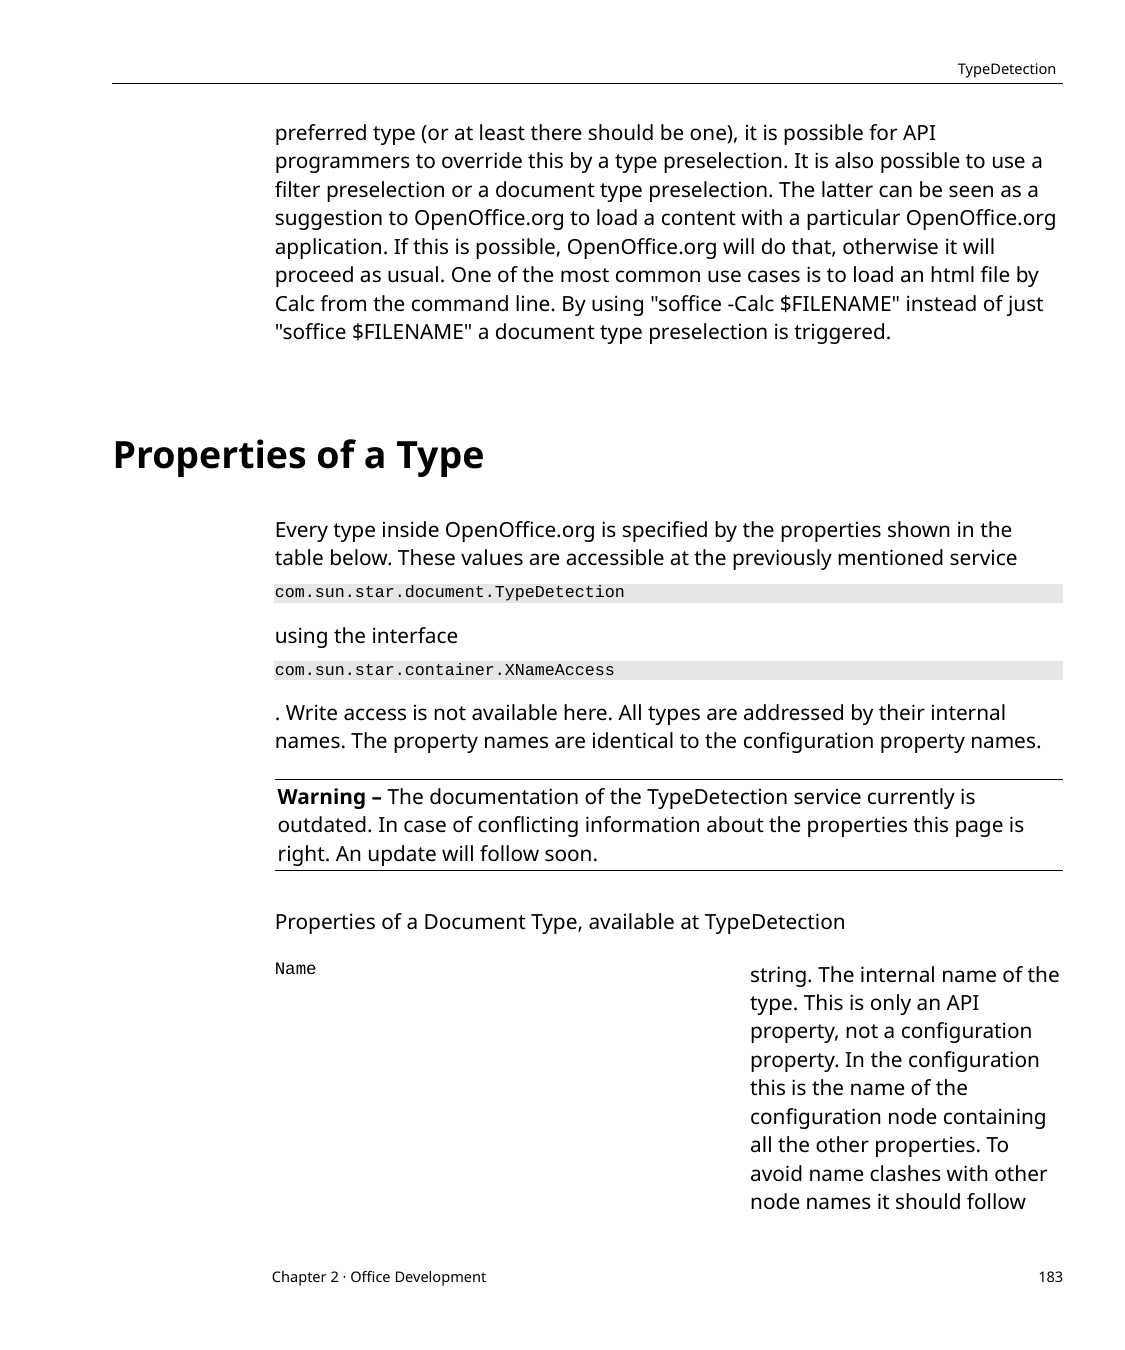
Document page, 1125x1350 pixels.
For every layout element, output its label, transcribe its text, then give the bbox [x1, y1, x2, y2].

table_header Properties of a Document Type, available at TypeDetection [112, 895, 1063, 948]
text com.sun.star.document.TypeDetection [274, 584, 1063, 603]
text preferred type (or at least there should be one), it is possible for API programmers to override this by a type preselection. It is also possible to use a filter preselection or a document type preselection. The latter can be seen as a suggestion to OpenOffice.org to load a content with a particular OpenOffice.org application. If this is possible, OpenOffice.org will do that, otherwise it will proceed as usual. One of the most common use cases is to load an html file by Calc from the command line. By using "soffice -Calc $FILENAME" instead of just "soffice $FILENAME" a document type preselection is triggered. [274, 118, 1063, 346]
subtitle Properties of a Type [112, 428, 1063, 479]
text com.sun.star.container.XNameAccess [274, 661, 1063, 680]
table_cell string. The internal name of the type. This is only an API property, not a configuration property. In the configuration this is the name of the configuration node containing all the other properties. To avoid name clashes with other node names it should follow [588, 948, 1063, 1216]
table_cell Name [112, 948, 587, 1216]
text Every type inside OpenOffice.org is specified by the properties shown in the table below. These values are accessible at the previously mentioned service [274, 515, 1063, 572]
text . Write access is not available here. All types are addressed by their internal names. The property names are identical to the configuration property names. [274, 698, 1063, 755]
list The documentation of the TypeDetection service currently is outdated. In case of conflicting information about the properties this page is right. An update will follow soon. [274, 780, 1063, 871]
text using the interface [274, 621, 1063, 649]
